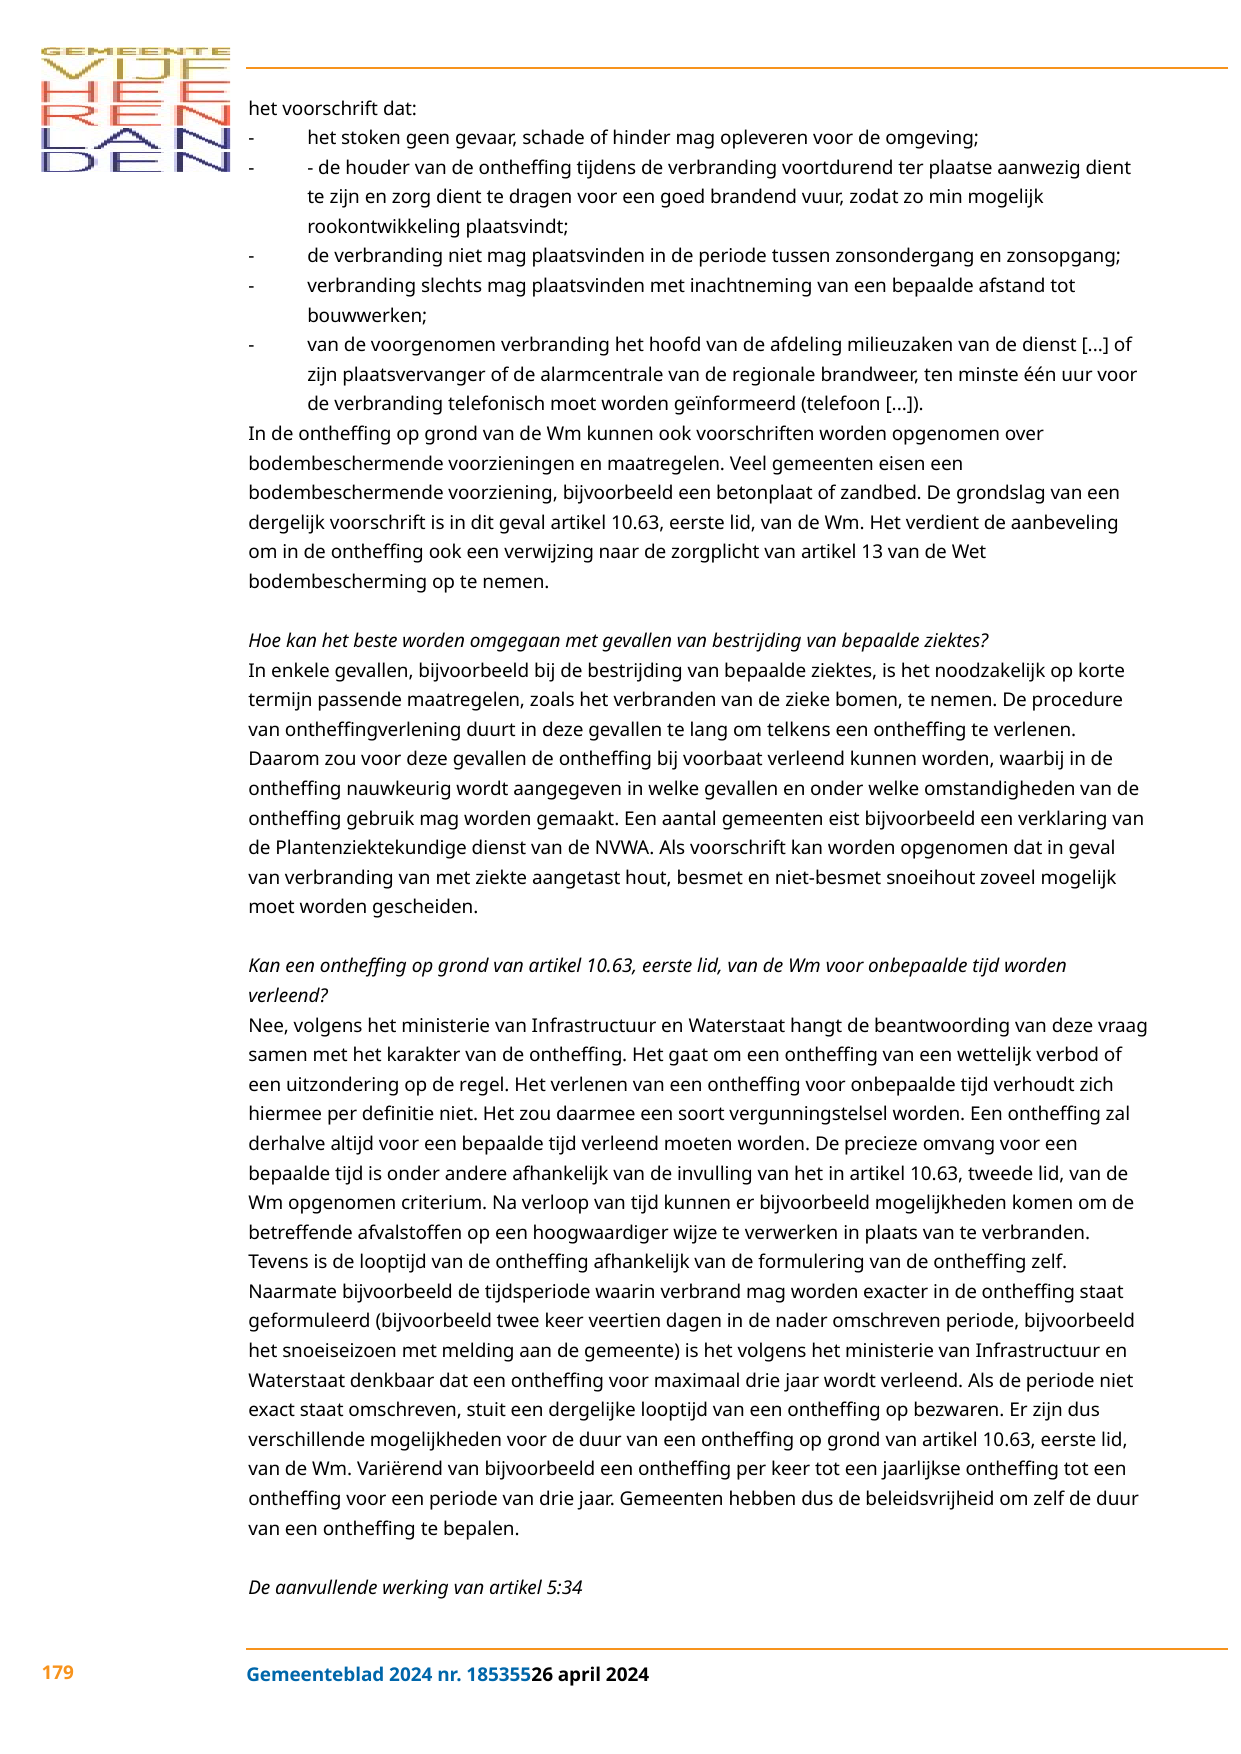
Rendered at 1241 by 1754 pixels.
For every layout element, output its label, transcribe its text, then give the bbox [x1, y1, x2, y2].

text Hoe kan het beste worden omgegaan met gevallen van bestrijding van bepaalde ziektes? [248, 627, 1152, 653]
list van de voorgenomen verbranding het hoofd van de afdeling milieuzaken van de dienst [...] of zijn plaatsvervanger of de alarmcentrale van de regionale brandweer, ten minste één uur voor de verbranding telefonisch moet worden geïnformeerd (telefoon [...]). [248, 331, 1152, 416]
picture [41, 47, 231, 172]
list - de houder van de ontheffing tijdens de verbranding voortdurend ter plaatse aanwezig dient te zijn en zorg dient te dragen voor een goed brandend vuur, zodat zo min mogelijk rookontwikkeling plaatsvindt; [248, 154, 1152, 239]
text In de ontheffing op grond van de Wm kunnen ook voorschriften worden opgenomen over bodembeschermende voorzieningen en maatregelen. Veel gemeenten eisen een bodembeschermende voorziening, bijvoorbeeld een betonplaat of zandbed. De grondslag van een dergelijk voorschrift is in dit geval artikel 10.63, eerste lid, van de Wm. Het verdient de aanbeveling om in de ontheffing ook een verwijzing naar de zorgplicht van artikel 13 van de Wet bodembescherming op te nemen. [248, 420, 1152, 594]
text Nee, volgens het ministerie van Infrastructuur en Waterstaat hangt de beantwoording van deze vraag samen met het karakter van de ontheffing. Het gaat om een ontheffing van een wettelijk verbod of een uitzondering op de regel. Het verlenen van een ontheffing voor onbepaalde tijd verhoudt zich hiermee per definitie niet. Het zou daarmee een soort vergunningstelsel worden. Een ontheffing zal derhalve altijd voor een bepaalde tijd verleend moeten worden. De precieze omvang voor een bepaalde tijd is onder andere afhankelijk van de invulling van het in artikel 10.63, tweede lid, van de Wm opgenomen criterium. Na verloop van tijd kunnen er bijvoorbeeld mogelijkheden komen om de betreffende afvalstoffen op een hoogwaardiger wijze te verwerken in plaats van te verbranden. Tevens is de looptijd van de ontheffing afhankelijk van de formulering van de ontheffing zelf. Naarmate bijvoorbeeld de tijdsperiode waarin verbrand mag worden exacter in de ontheffing staat geformuleerd (bijvoorbeeld twee keer veertien dagen in de nader omschreven periode, bijvoorbeeld het snoeiseizoen met melding aan de gemeente) is het volgens het ministerie van Infrastructuur en Waterstaat denkbaar dat een ontheffing voor maximaal drie jaar wordt verleend. Als de periode niet exact staat omschreven, stuit een dergelijke looptijd van een ontheffing op bezwaren. Er zijn dus verschillende mogelijkheden voor de duur van een ontheffing op grond van artikel 10.63, eerste lid, van de Wm. Variërend van bijvoorbeeld een ontheffing per keer tot een jaarlijkse ontheffing tot een ontheffing voor een periode van drie jaar. Gemeenten hebben dus de beleidsvrijheid om zelf de duur van een ontheffing te bepalen. [248, 1012, 1152, 1541]
text De aanvullende werking van artikel 5:34 [248, 1574, 1152, 1600]
text het voorschrift dat: [248, 95, 1152, 121]
text In enkele gevallen, bijvoorbeeld bij de bestrijding van bepaalde ziektes, is het noodzakelijk op korte termijn passende maatregelen, zoals het verbranden van de zieke bomen, te nemen. De procedure van ontheffingverlening duurt in deze gevallen te lang om telkens een ontheffing te verlenen. Daarom zou voor deze gevallen de ontheffing bij voorbaat verleend kunnen worden, waarbij in de ontheffing nauwkeurig wordt aangegeven in welke gevallen en onder welke omstandigheden van de ontheffing gebruik mag worden gemaakt. Een aantal gemeenten eist bijvoorbeeld een verklaring van de Plantenziektekundige dienst van de NVWA. Als voorschrift kan worden opgenomen dat in geval van verbranding van met ziekte aangetast hout, besmet en niet-besmet snoeihout zoveel mogelijk moet worden gescheiden. [248, 657, 1152, 919]
text Kan een ontheffing op grond van artikel 10.63, eerste lid, van de Wm voor onbepaalde tijd worden verleend? [248, 953, 1152, 1008]
list verbranding slechts mag plaatsvinden met inachtneming van een bepaalde afstand tot bouwwerken; [248, 272, 1152, 328]
list het stoken geen gevaar, schade of hinder mag opleveren voor de omgeving; [248, 124, 1152, 150]
list de verbranding niet mag plaatsvinden in de periode tussen zonsondergang en zonsopgang; [248, 243, 1152, 268]
